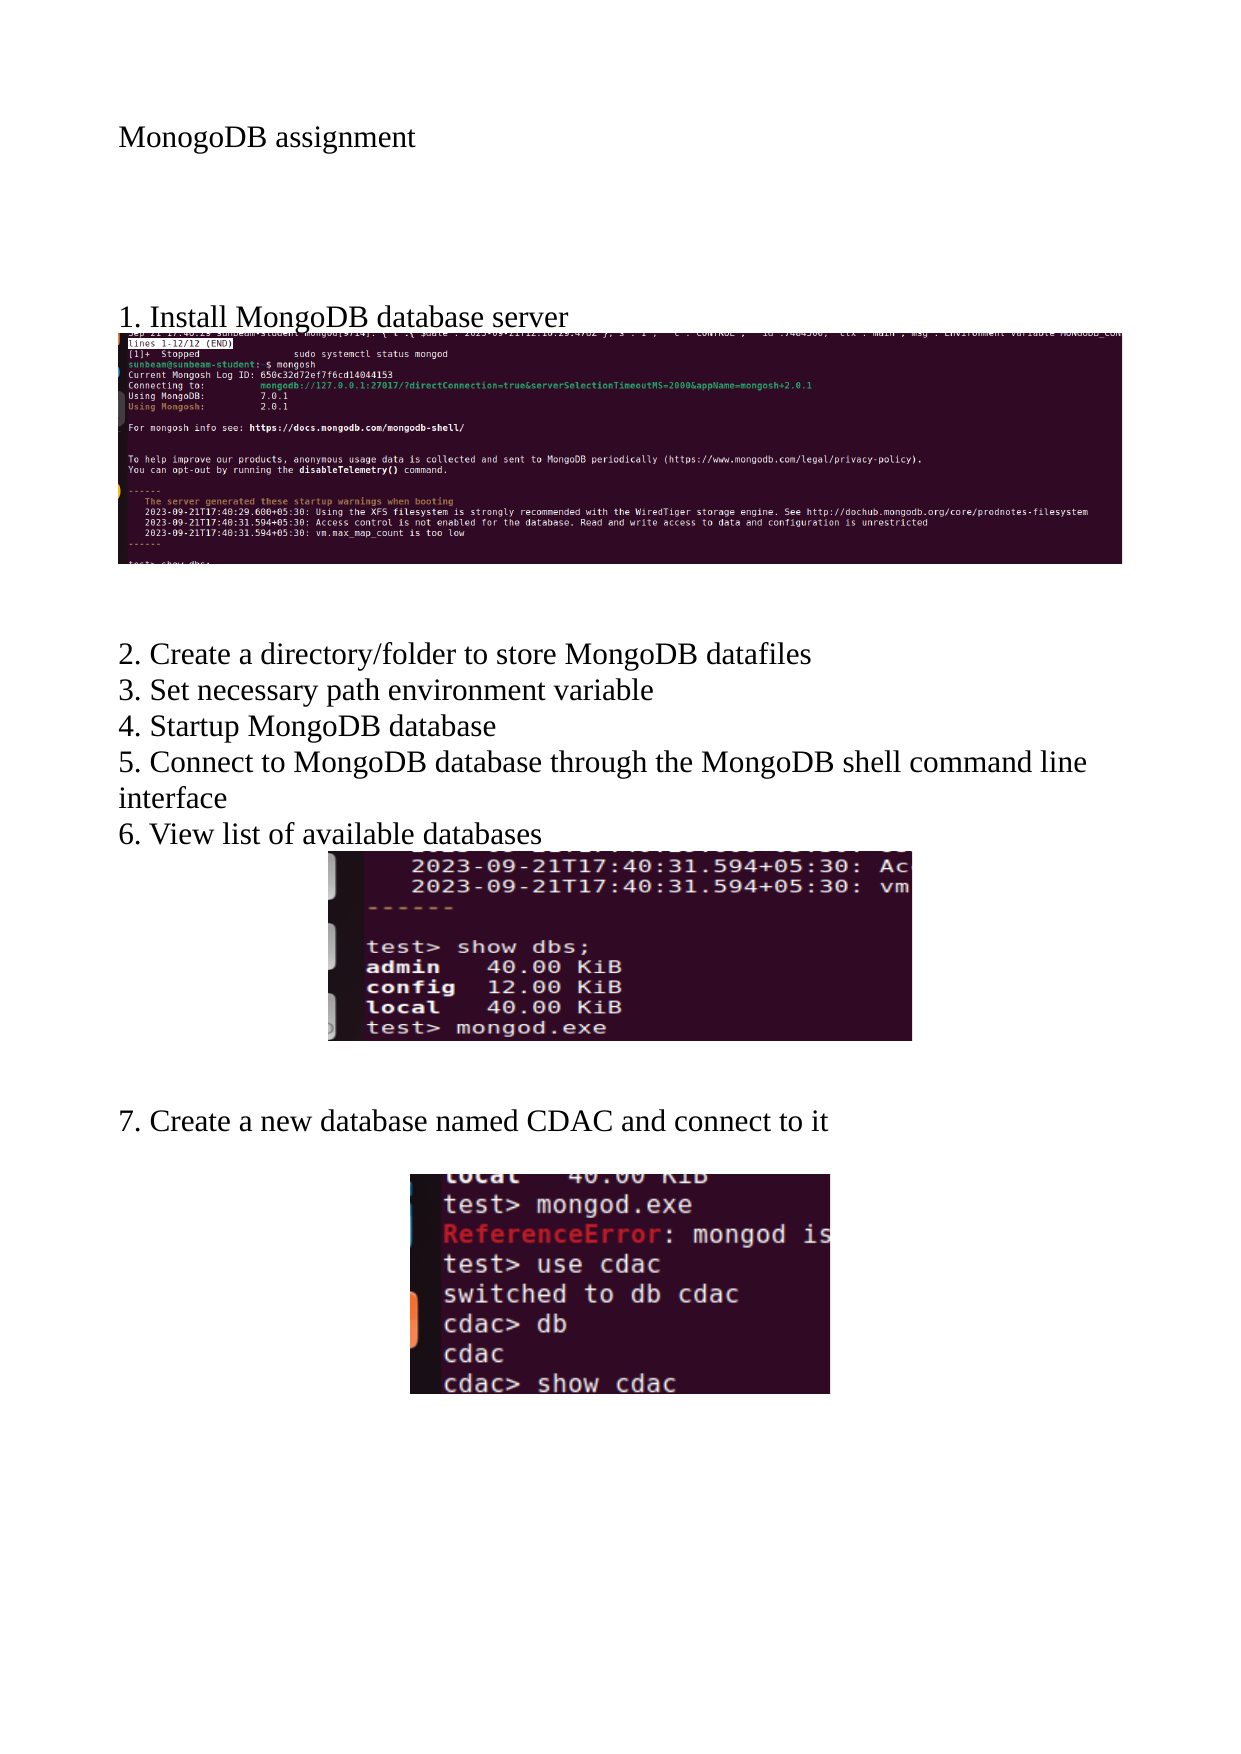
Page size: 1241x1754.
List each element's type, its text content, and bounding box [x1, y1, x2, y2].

text 3. Set necessary path environment variable [118, 671, 1122, 707]
picture [118, 333, 1123, 564]
text 5. Connect to MongoDB database through the MongoDB shell command line interface [118, 743, 1122, 815]
text 6. View list of available databases [118, 815, 1122, 851]
picture [410, 1174, 831, 1394]
picture [328, 851, 913, 1041]
text MonogoDB assignment [118, 118, 1122, 154]
text 4. Startup MongoDB database [118, 707, 1122, 743]
text 7. Create a new database named CDAC and connect to it [118, 1102, 1122, 1138]
text 1. Install MongoDB database server [118, 298, 1122, 333]
text 2. Create a directory/folder to store MongoDB datafiles [118, 635, 1122, 671]
